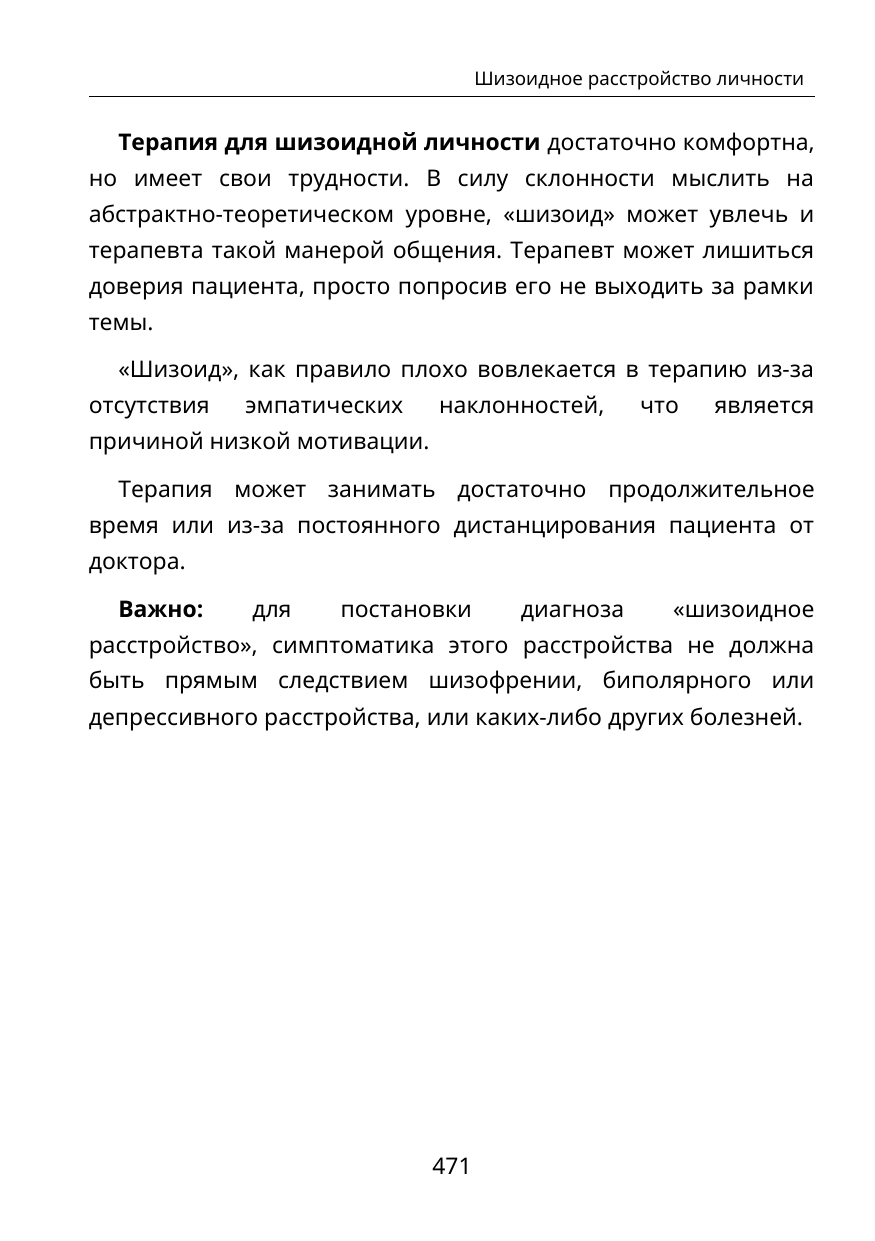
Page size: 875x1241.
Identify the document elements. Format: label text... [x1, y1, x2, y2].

text «Шизоид», как правило плохо вовлекается в терапию из-за отсутствия эмпатических наклонностей, что является причиной низкой мотивации. [88, 353, 815, 457]
text Терапия может занимать достаточно продолжительное время или из-за постоянного дистанцирования пациента от доктора. [88, 473, 815, 576]
text Терапия для шизоидной личности достаточно комфортна, но имеет свои трудности. В силу склонности мыслить на абстрактно-теоретическом уровне, «шизоид» может увлечь и терапевта такой манерой общения. Терапевт может лишиться доверия пациента, просто попросив его не выходить за рамки темы. [88, 126, 815, 337]
text Важно: для постановки диагноза «шизоидное расстройство», симптоматика этого расстройства не должна быть прямым следствием шизофрении, биполярного или депрессивного расстройства, или каких-либо других болезней. [88, 593, 815, 732]
